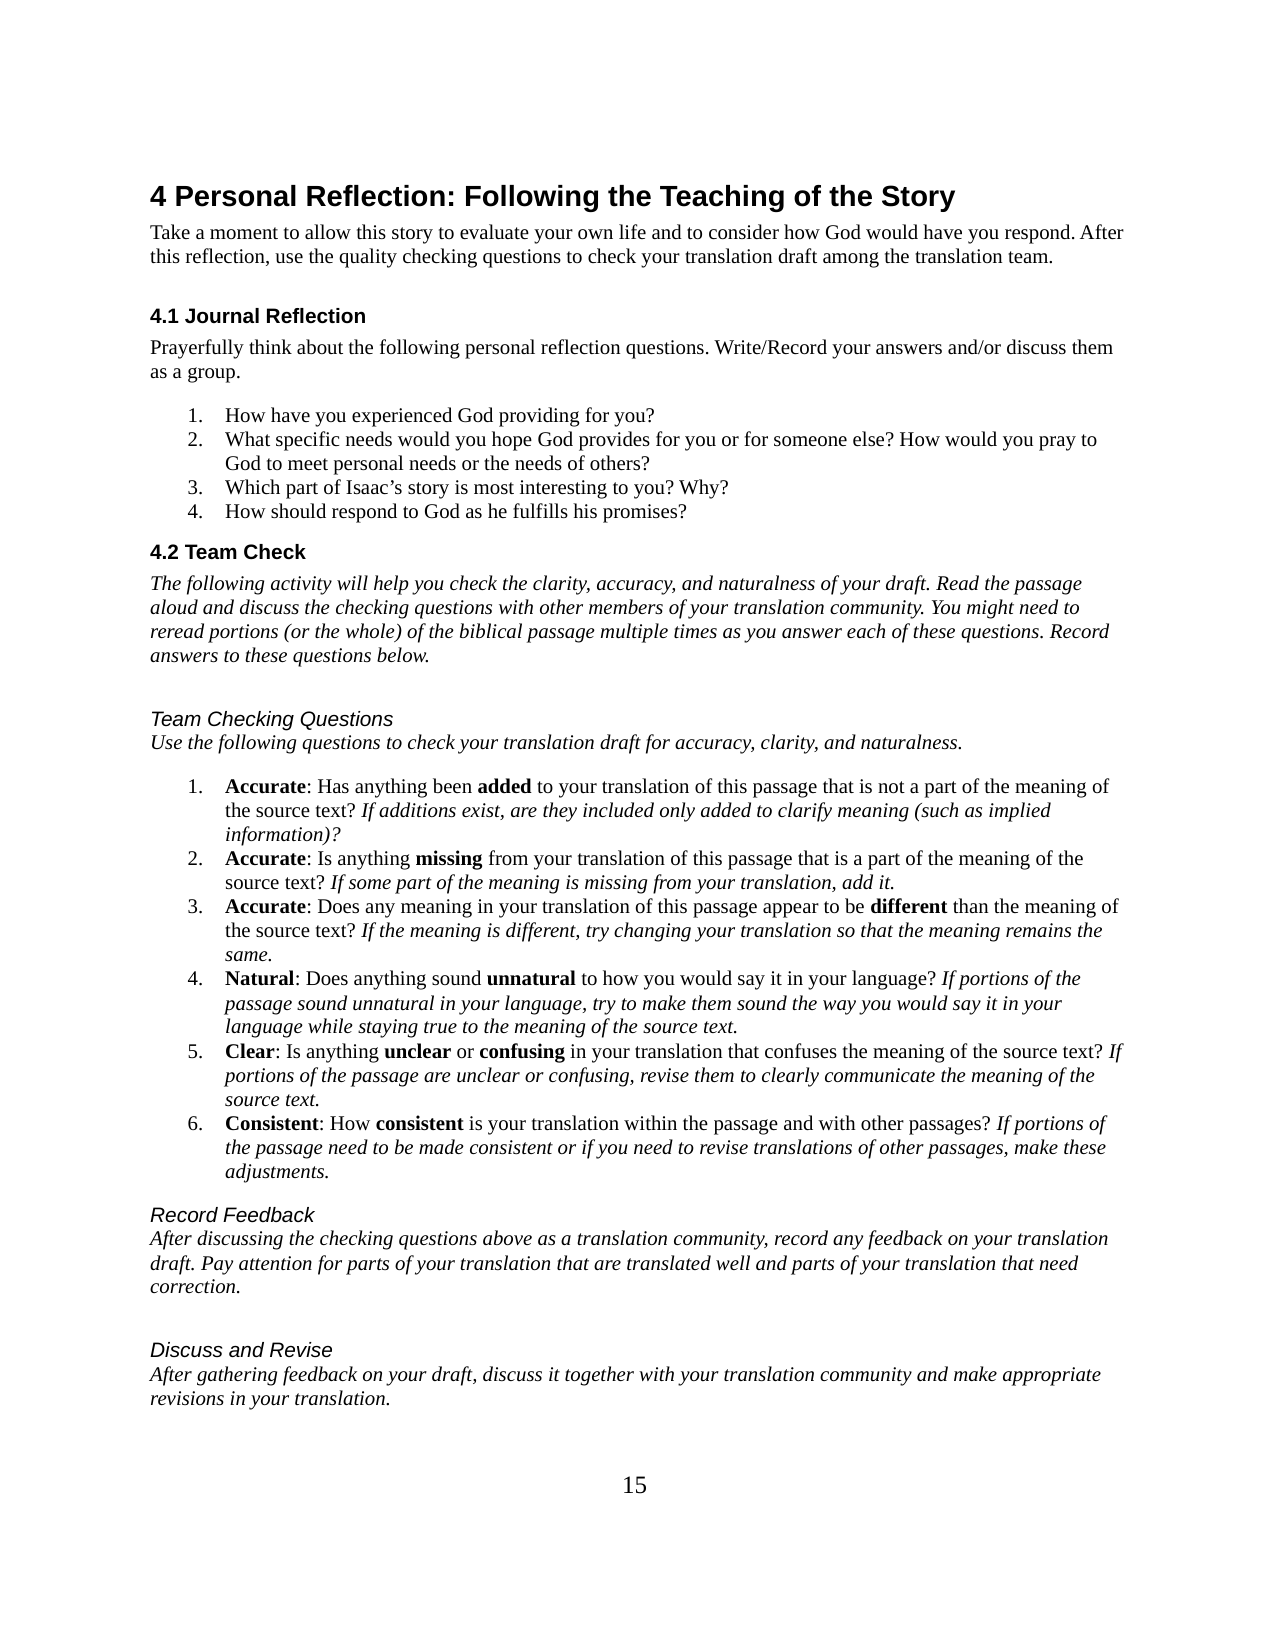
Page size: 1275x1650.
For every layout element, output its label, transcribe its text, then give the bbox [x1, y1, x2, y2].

list Accurate: Has anything been added to your translation of this passage that is not a part of the meaning of the source text? If additions exist, are they included only added to clarify meaning (such as implied information)? [187, 774, 1125, 846]
list How should respond to God as he fulfills his promises? [187, 499, 1125, 523]
list How have you experienced God providing for you? [187, 403, 1125, 427]
list Which part of Isaac’s story is most interesting to you? Why? [187, 475, 1125, 499]
text Use the following questions to check your translation draft for accuracy, clarity, and naturalness. [150, 730, 1125, 754]
subtitle Record Feedback [150, 1202, 1125, 1226]
text The following activity will help you check the clarity, accuracy, and naturalness of your draft. Read the passage aloud and discuss the checking questions with other members of your translation community. You might need to reread portions (or the whole) of the biblical passage multiple times as you answer each of these questions. Record answers to these questions below. [150, 571, 1125, 667]
text Take a moment to allow this story to evaluate your own life and to consider how God would have you respond. After this reflection, use the quality checking questions to check your translation draft among the translation team. [150, 220, 1125, 268]
subtitle Team Checking Questions [150, 706, 1125, 730]
list What specific needs would you hope God provides for you or for someone else? How would you pray to God to meet personal needs or the needs of others? [187, 427, 1125, 475]
subtitle 4.2 Team Check [150, 540, 1125, 564]
subtitle 4 Personal Reflection: Following the Teaching of the Story [150, 179, 1125, 212]
subtitle 4.1 Journal Reflection [150, 304, 1125, 328]
list Clear: Is anything unclear or confusing in your translation that confuses the meaning of the source text? If portions of the passage are unclear or confusing, revise them to clearly communicate the meaning of the source text. [187, 1038, 1125, 1111]
list Consistent: How consistent is your translation within the passage and with other passages? If portions of the passage need to be made consistent or if you need to revise translations of other passages, make these adjustments. [187, 1111, 1125, 1183]
subtitle Discuss and Revise [150, 1337, 1125, 1361]
text After discussing the checking questions above as a translation community, record any feedback on your translation draft. Pay attention for parts of your translation that are translated well and parts of your translation that need correction. [150, 1226, 1125, 1298]
list Natural: Does anything sound unnatural to how you would say it in your language? If portions of the passage sound unnatural in your language, try to make them sound the way you would say it in your language while staying true to the meaning of the source text. [187, 966, 1125, 1038]
text Prayerfully think about the following personal reflection questions. Write/Record your answers and/or discuss them as a group. [150, 335, 1125, 383]
list Accurate: Does any meaning in your translation of this passage appear to be different than the meaning of the source text? If the meaning is different, try changing your translation so that the meaning remains the same. [187, 894, 1125, 966]
list Accurate: Is anything missing from your translation of this passage that is a part of the meaning of the source text? If some part of the meaning is missing from your translation, add it. [187, 846, 1125, 894]
text After gathering feedback on your draft, discuss it together with your translation community and make appropriate revisions in your translation. [150, 1361, 1125, 1409]
